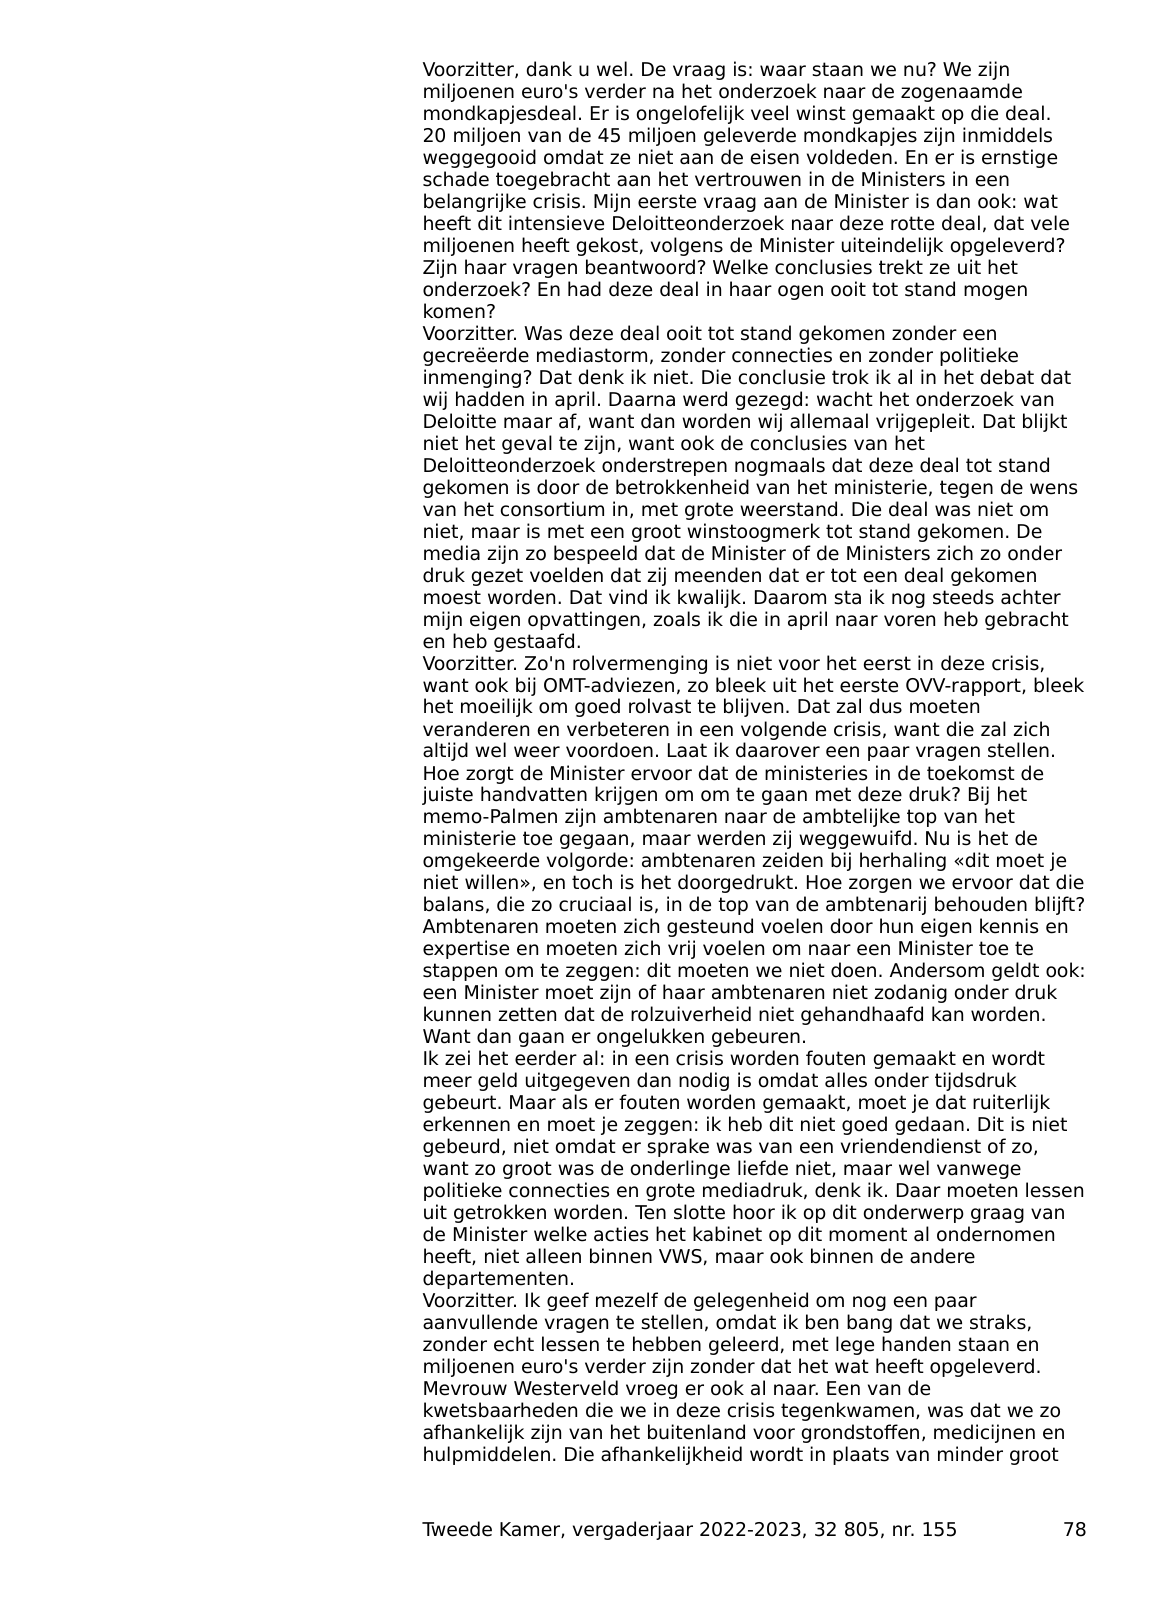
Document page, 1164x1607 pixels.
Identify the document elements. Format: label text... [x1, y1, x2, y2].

text Ik zei het eerder al: in een crisis worden fouten gemaakt en wordt meer geld uitgegeven dan nodig is omdat alles onder tijdsdruk gebeurt. Maar als er fouten worden gemaakt, moet je dat ruiterlijk erkennen en moet je zeggen: ik heb dit niet goed gedaan. Dit is niet gebeurd, niet omdat er sprake was van een vriendendienst of zo, want zo groot was de onderlinge liefde niet, maar wel vanwege politieke connecties en grote mediadruk, denk ik. Daar moeten lessen uit getrokken worden. Ten slotte hoor ik op dit onderwerp graag van de Minister welke acties het kabinet op dit moment al ondernomen heeft, niet alleen binnen VWS, maar ook binnen de andere departementen. [422, 1048, 1087, 1290]
text Voorzitter. Zo'n rolvermenging is niet voor het eerst in deze crisis, want ook bij OMT-adviezen, zo bleek uit het eerste OVV-rapport, bleek het moeilijk om goed rolvast te blijven. Dat zal dus moeten veranderen en verbeteren in een volgende crisis, want die zal zich altijd wel weer voordoen. Laat ik daarover een paar vragen stellen. Hoe zorgt de Minister ervoor dat de ministeries in de toekomst de juiste handvatten krijgen om om te gaan met deze druk? Bij het memo-Palmen zijn ambtenaren naar de ambtelijke top van het ministerie toe gegaan, maar werden zij weggewuifd. Nu is het de omgekeerde volgorde: ambtenaren zeiden bij herhaling «dit moet je niet willen», en toch is het doorgedrukt. Hoe zorgen we ervoor dat die balans, die zo cruciaal is, in de top van de ambtenarij behouden blijft? Ambtenaren moeten zich gesteund voelen door hun eigen kennis en expertise en moeten zich vrij voelen om naar een Minister toe te stappen om te zeggen: dit moeten we niet doen. Andersom geldt ook: een Minister moet zijn of haar ambtenaren niet zodanig onder druk kunnen zetten dat de rolzuiverheid niet gehandhaafd kan worden. Want dan gaan er ongelukken gebeuren. [422, 652, 1087, 1048]
text Voorzitter. Ik geef mezelf de gelegenheid om nog een paar aanvullende vragen te stellen, omdat ik ben bang dat we straks, zonder echt lessen te hebben geleerd, met lege handen staan en miljoenen euro's verder zijn zonder dat het wat heeft opgeleverd. Mevrouw Westerveld vroeg er ook al naar. Een van de kwetsbaarheden die we in deze crisis tegenkwamen, was dat we zo afhankelijk zijn van het buitenland voor grondstoffen, medicijnen en hulpmiddelen. Die afhankelijkheid wordt in plaats van minder groot [422, 1290, 1087, 1466]
text Voorzitter. Was deze deal ooit tot stand gekomen zonder een gecreëerde mediastorm, zonder connecties en zonder politieke inmenging? Dat denk ik niet. Die conclusie trok ik al in het debat dat wij hadden in april. Daarna werd gezegd: wacht het onderzoek van Deloitte maar af, want dan worden wij allemaal vrijgepleit. Dat blijkt niet het geval te zijn, want ook de conclusies van het Deloitteonderzoek onderstrepen nogmaals dat deze deal tot stand gekomen is door de betrokkenheid van het ministerie, tegen de wens van het consortium in, met grote weerstand. Die deal was niet om niet, maar is met een groot winstoogmerk tot stand gekomen. De media zijn zo bespeeld dat de Minister of de Ministers zich zo onder druk gezet voelden dat zij meenden dat er tot een deal gekomen moest worden. Dat vind ik kwalijk. Daarom sta ik nog steeds achter mijn eigen opvattingen, zoals ik die in april naar voren heb gebracht en heb gestaafd. [422, 323, 1087, 652]
text Voorzitter, dank u wel. De vraag is: waar staan we nu? We zijn miljoenen euro's verder na het onderzoek naar de zogenaamde mondkapjesdeal. Er is ongelofelijk veel winst gemaakt op die deal. 20 miljoen van de 45 miljoen geleverde mondkapjes zijn inmiddels weggegooid omdat ze niet aan de eisen voldeden. En er is ernstige schade toegebracht aan het vertrouwen in de Ministers in een belangrijke crisis. Mijn eerste vraag aan de Minister is dan ook: wat heeft dit intensieve Deloitteonderzoek naar deze rotte deal, dat vele miljoenen heeft gekost, volgens de Minister uiteindelijk opgeleverd? Zijn haar vragen beantwoord? Welke conclusies trekt ze uit het onderzoek? En had deze deal in haar ogen ooit tot stand mogen komen? [422, 59, 1087, 323]
